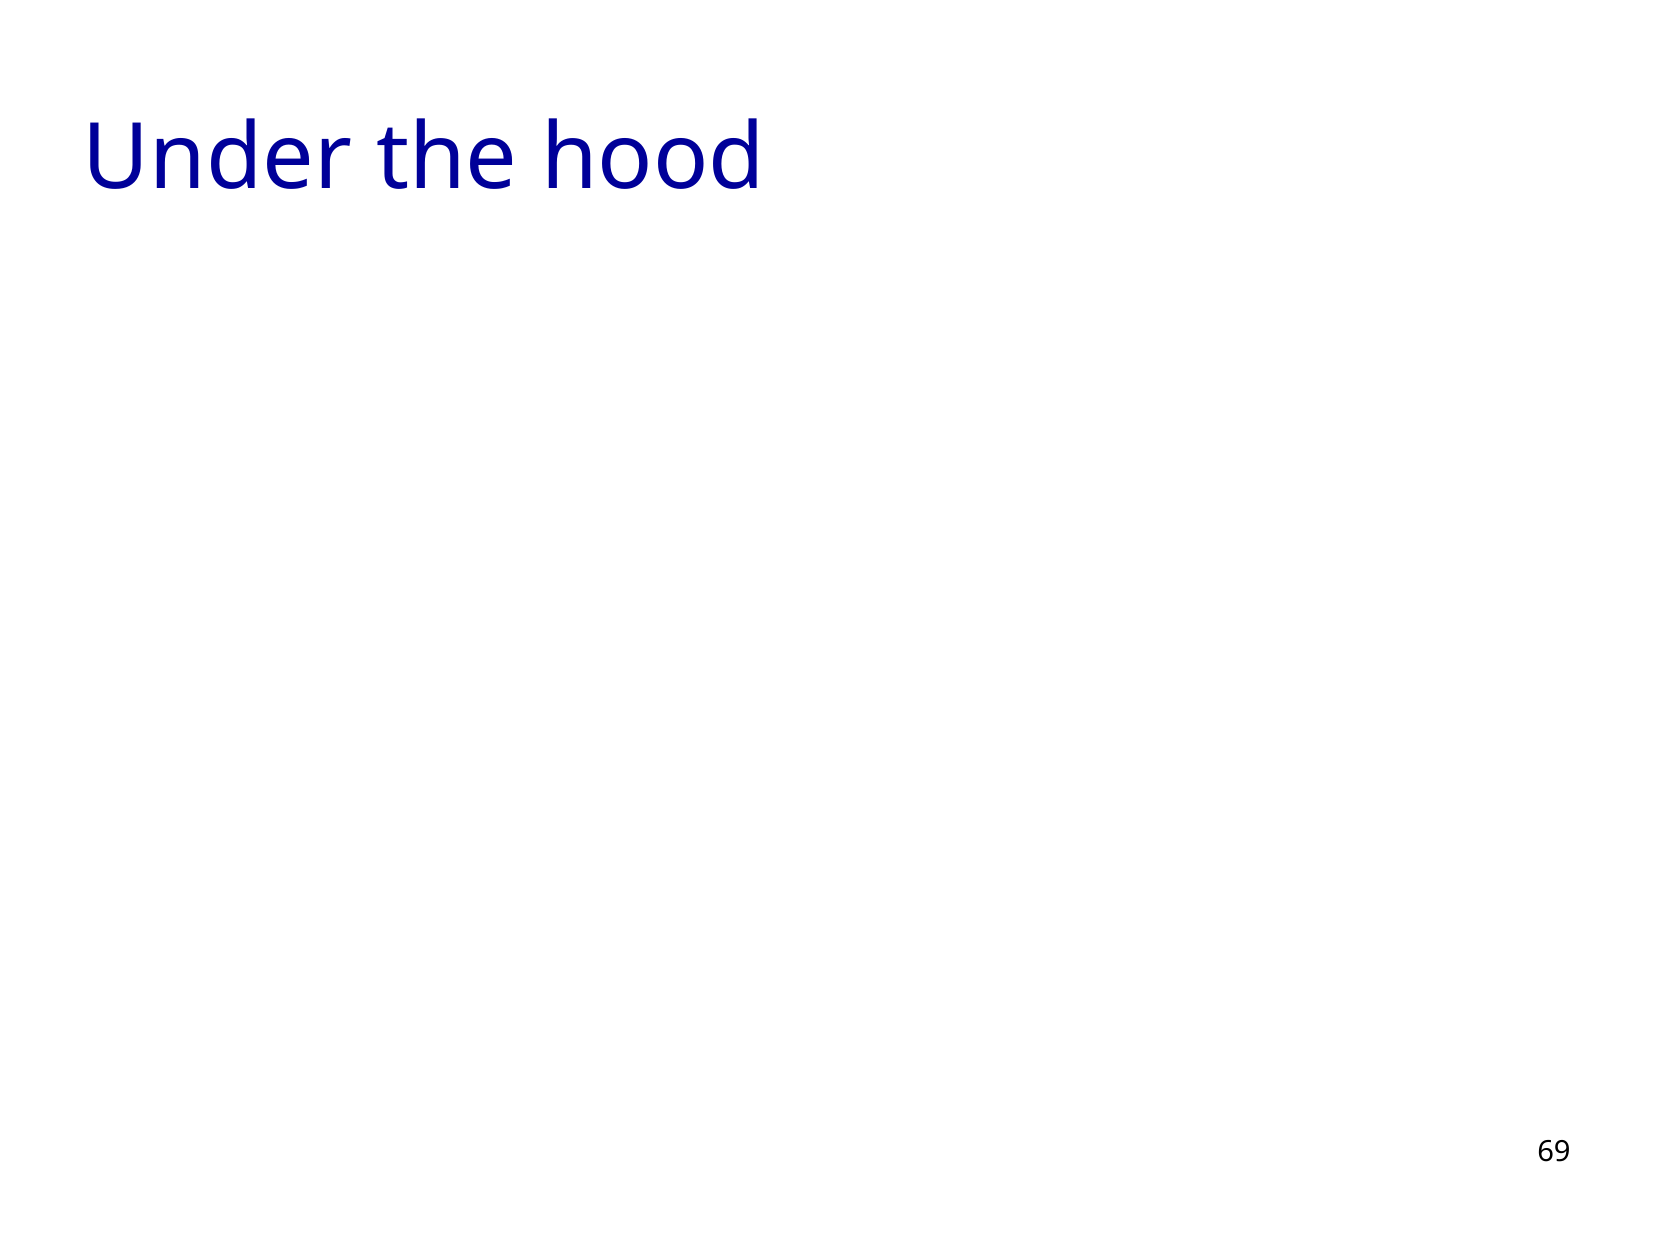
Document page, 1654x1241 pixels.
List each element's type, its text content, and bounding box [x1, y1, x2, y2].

title Under the hood [82, 49, 1571, 257]
